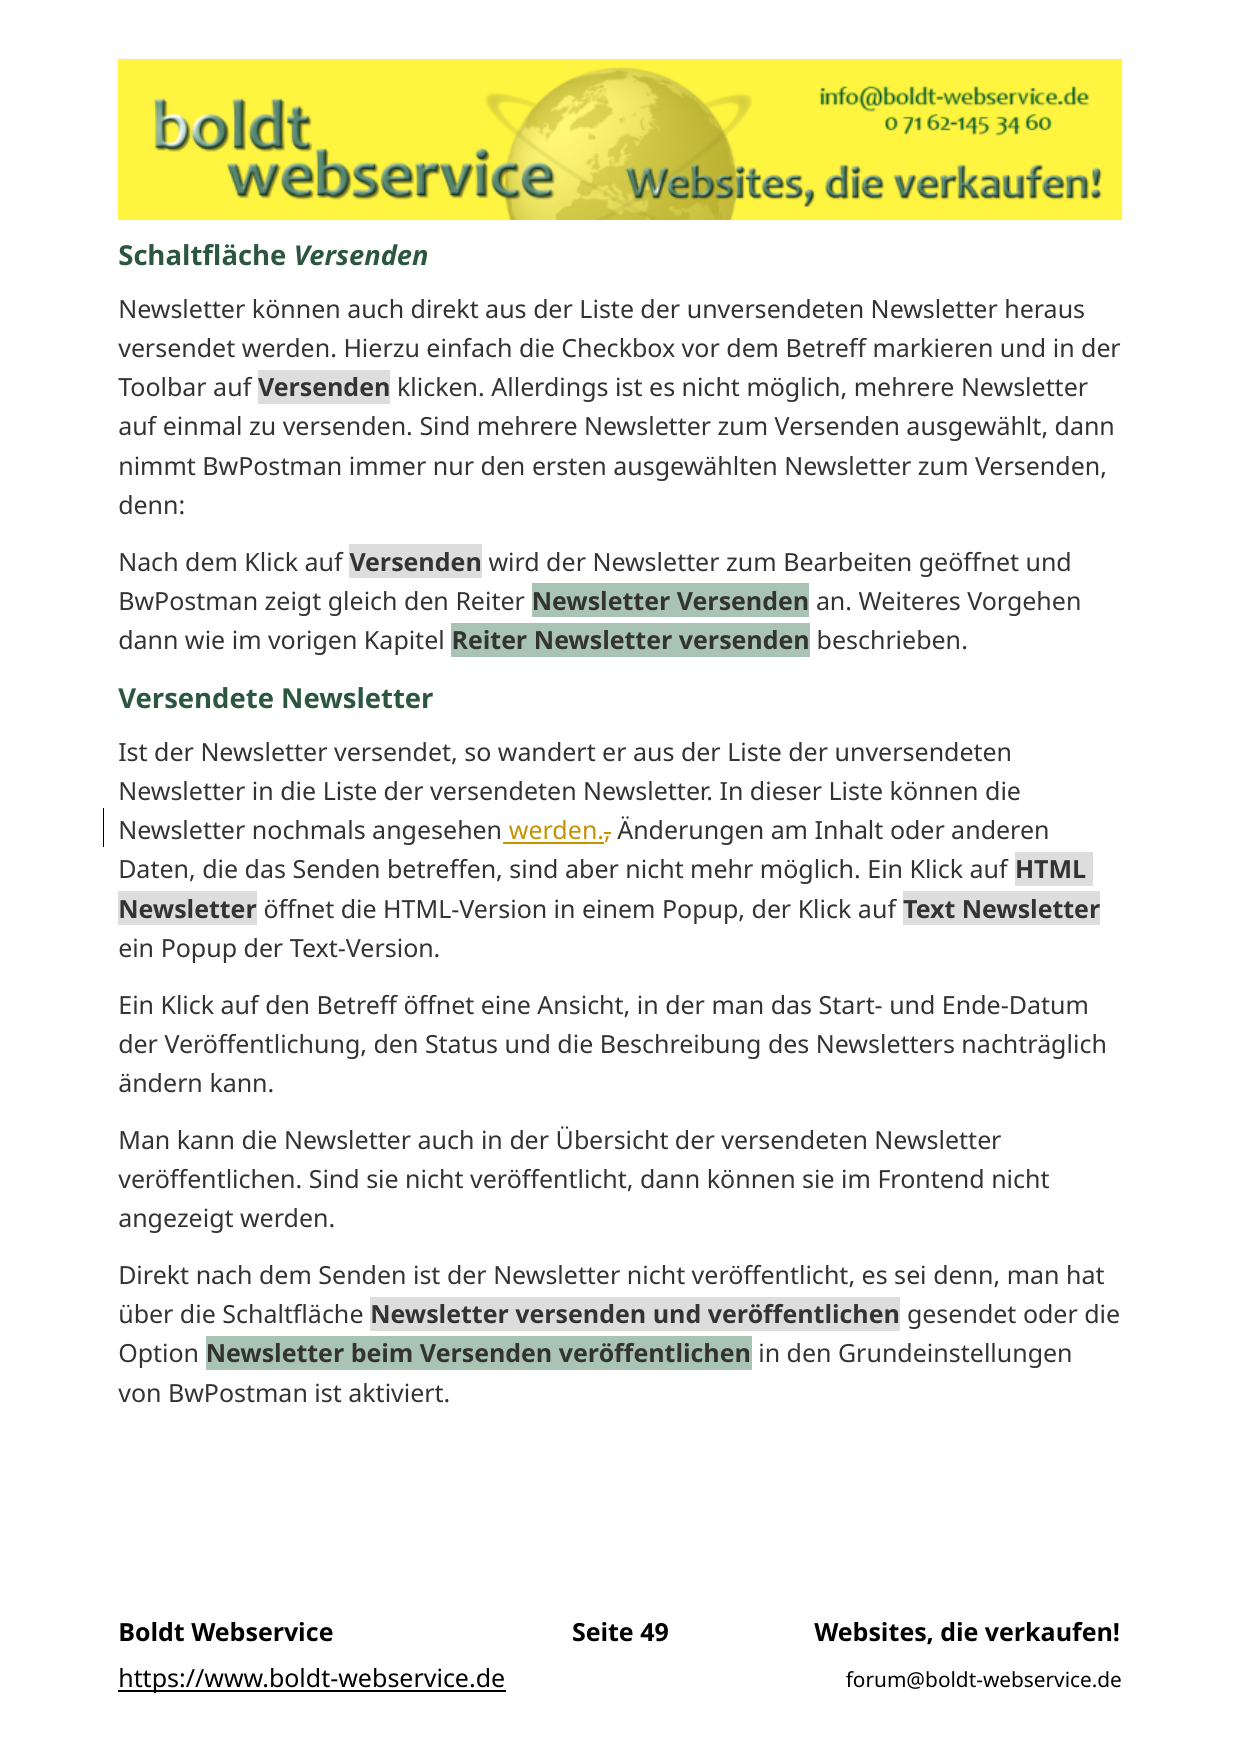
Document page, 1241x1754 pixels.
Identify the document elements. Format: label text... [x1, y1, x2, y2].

text Nach dem Klick auf Versenden wird der Newsletter zum Bearbeiten geöffnet und BwPostman zeigt gleich den Reiter Newsletter Versenden an. Weiteres Vorgehen dann wie im vorigen Kapitel Reiter Newsletter versenden beschrieben. [118, 544, 1122, 657]
picture [118, 59, 1123, 220]
text Direkt nach dem Senden ist der Newsletter nicht veröffentlicht, es sei denn, man hat über die Schaltfläche Newsletter versenden und veröffentlichen gesendet oder die Option Newsletter beim Versenden veröffentlichen in den Grundeinstellungen von BwPostman ist aktiviert. [118, 1258, 1122, 1409]
text Ein Klick auf den Betreff öffnet eine Ansicht, in der man das Start- und Ende-Datum der Veröffentlichung, den Status und die Beschreibung des Newsletters nachträglich ändern kann. [118, 987, 1122, 1100]
text Newsletter können auch direkt aus der Liste der unversendeten Newsletter heraus versendet werden. Hierzu einfach die Checkbox vor dem Betreff markieren und in der Toolbar auf Versenden klicken. Allerdings ist es nicht möglich, mehrere Newsletter auf einmal zu versenden. Sind mehrere Newsletter zum Versenden ausgewählt, dann nimmt BwPostman immer nur den ersten ausgewählten Newsletter zum Versenden, denn: [118, 291, 1122, 521]
subtitle Versendete Newsletter [118, 679, 1122, 717]
text Ist der Newsletter versendet, so wandert er aus der Liste der unversendeten Newsletter in die Liste der versendeten Newsletter. In dieser Liste können die Newsletter nochmals angesehen werden. Änderungen am Inhalt oder anderen Daten, die das Senden betreffen, sind aber nicht mehr möglich. Ein Klick auf HTML Newsletter öffnet die HTML-Version in einem Popup, der Klick auf Text Newsletter ein Popup der Text-Version. [118, 734, 1122, 964]
text Man kann die Newsletter auch in der Übersicht der versendeten Newsletter veröffentlichen. Sind sie nicht veröffentlicht, dann können sie im Frontend nicht angezeigt werden. [118, 1122, 1122, 1235]
subtitle Schaltfläche Versenden [118, 236, 1122, 274]
